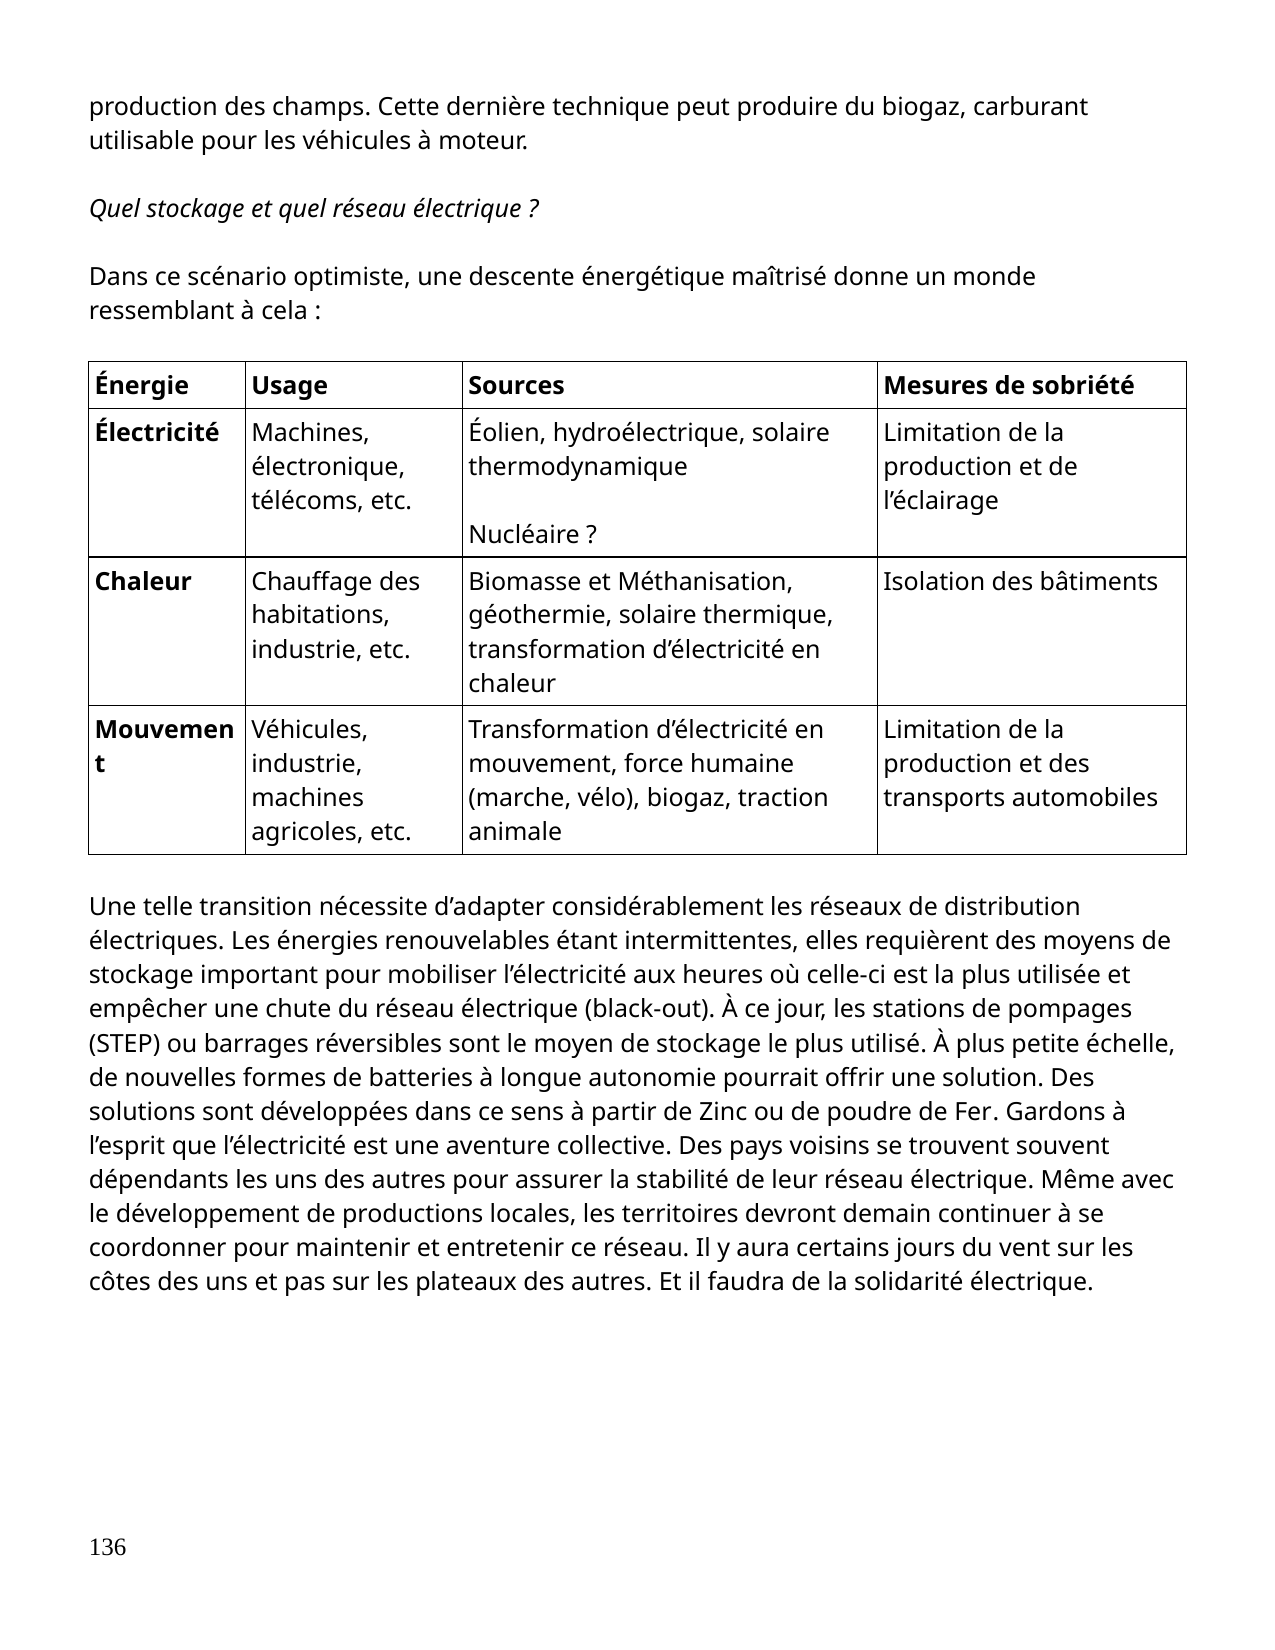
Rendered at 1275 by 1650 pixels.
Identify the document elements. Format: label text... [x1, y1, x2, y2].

table_cell Chaleur [89, 558, 245, 705]
table_header Énergie [89, 362, 245, 408]
table_cell Machines, électronique, télécoms, etc. [246, 409, 462, 556]
table_cell Transformation d’électricité en mouvement, force humaine (marche, vélo), biogaz, traction animale [463, 706, 877, 854]
text Une telle transition nécessite d’adapter considérablement les réseaux de distribution électriques. Les énergies renouvelables étant intermittentes, elles requièrent des moyens de stockage important pour mobiliser l’électricité aux heures où celle-ci est la plus utilisée et empêcher une chute du réseau électrique (black-out). À ce jour, les stations de pompages (STEP) ou barrages réversibles sont le moyen de stockage le plus utilisé. À plus petite échelle, de nouvelles formes de batteries à longue autonomie pourrait offrir une solution. Des solutions sont développées dans ce sens à partir de Zinc ou de poudre de Fer. Gardons à l’esprit que l’électricité est une aventure collective. Des pays voisins se trouvent souvent dépendants les uns des autres pour assurer la stabilité de leur réseau électrique. Même avec le développement de productions locales, les territoires devront demain continuer à se coordonner pour maintenir et entretenir ce réseau. Il y aura certains jours du vent sur les côtes des uns et pas sur les plateaux des autres. Et il faudra de la solidarité électrique. [88, 889, 1186, 1298]
table_cell Véhicules, industrie, machines agricoles, etc. [246, 706, 462, 854]
table_cell Limitation de la production et des transports automobiles [878, 706, 1186, 854]
table_header Usage [246, 362, 462, 408]
table_cell Électricité [89, 409, 245, 556]
table_cell Chauffage des habitations, industrie, etc. [246, 558, 462, 705]
text Quel stockage et quel réseau électrique ? [88, 191, 1186, 225]
table_cell Éolien, hydroélectrique, solaire thermodynamique Nucléaire ? [463, 409, 877, 556]
text Dans ce scénario optimiste, une descente énergétique maîtrisé donne un monde ressemblant à cela : [88, 259, 1186, 327]
table_cell Limitation de la production et de l’éclairage [878, 409, 1186, 556]
table_header Sources [463, 362, 877, 408]
table_cell Biomasse et Méthanisation, géothermie, solaire thermique, transformation d’électricité en chaleur [463, 558, 877, 705]
table_cell Mouvement [89, 706, 245, 854]
table_cell Isolation des bâtiments [878, 558, 1186, 705]
table_header Mesures de sobriété [878, 362, 1186, 408]
text production des champs. Cette dernière technique peut produire du biogaz, carburant utilisable pour les véhicules à moteur. [88, 88, 1186, 157]
